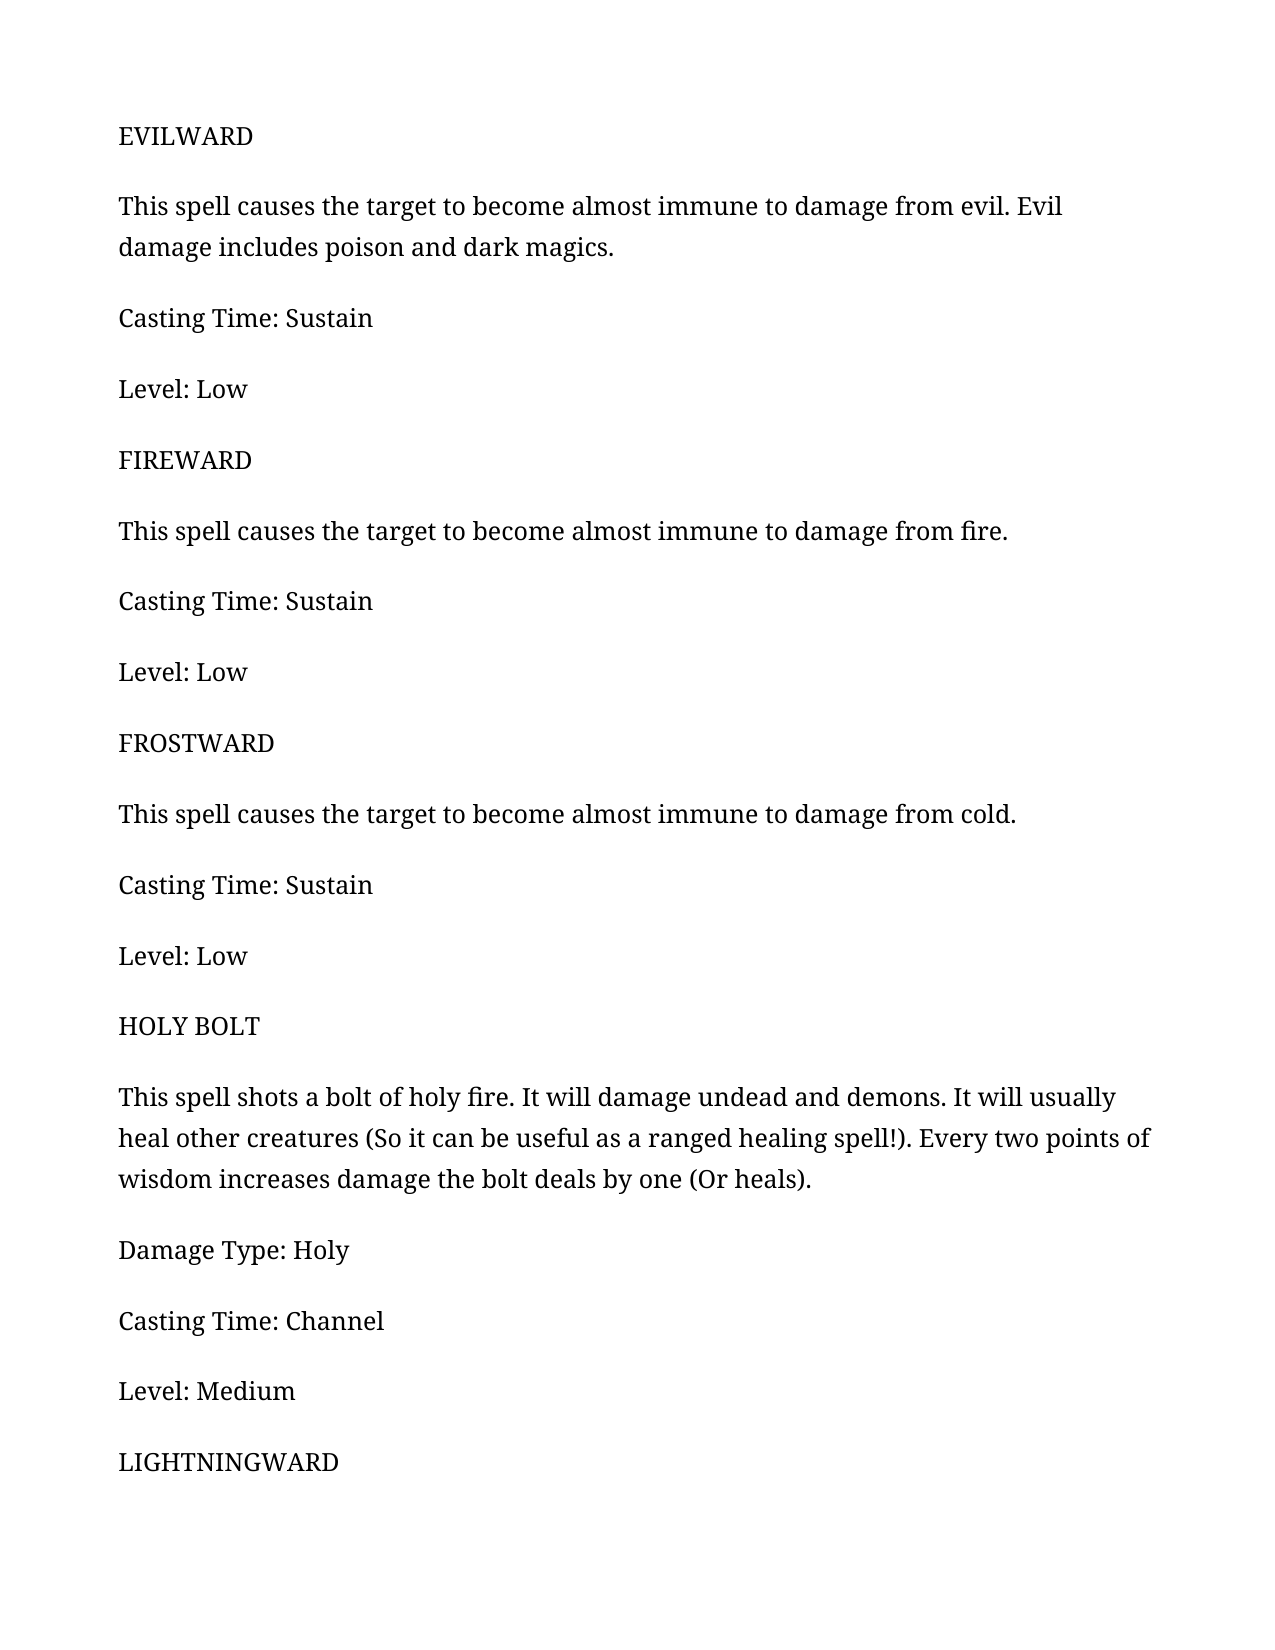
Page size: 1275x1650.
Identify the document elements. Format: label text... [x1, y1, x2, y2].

text Damage Type: Holy [118, 1232, 1157, 1266]
text Level: Medium [118, 1374, 1157, 1408]
text LIGHTNINGWARD [118, 1445, 1157, 1479]
text Casting Time: Sustain [118, 301, 1157, 335]
text This spell causes the target to become almost immune to damage from evil. Evil damage includes poison and dark magics. [118, 189, 1157, 264]
text Level: Low [118, 655, 1157, 689]
text HOLY BOLT [118, 1009, 1157, 1043]
text FROSTWARD [118, 726, 1157, 760]
text This spell causes the target to become almost immune to damage from cold. [118, 796, 1157, 831]
text Casting Time: Sustain [118, 584, 1157, 618]
text Casting Time: Sustain [118, 867, 1157, 901]
text Level: Low [118, 938, 1157, 972]
text EVILWARD [118, 118, 1157, 152]
text This spell causes the target to become almost immune to damage from fire. [118, 513, 1157, 547]
text This spell shots a bolt of holy fire. It will damage undead and demons. It will usually heal other creatures (So it can be useful as a ranged healing spell!). Every two points of wisdom increases damage the bolt deals by one (Or heals). [118, 1080, 1157, 1196]
text Level: Low [118, 371, 1157, 406]
text FIREWARD [118, 442, 1157, 476]
text Casting Time: Channel [118, 1303, 1157, 1337]
